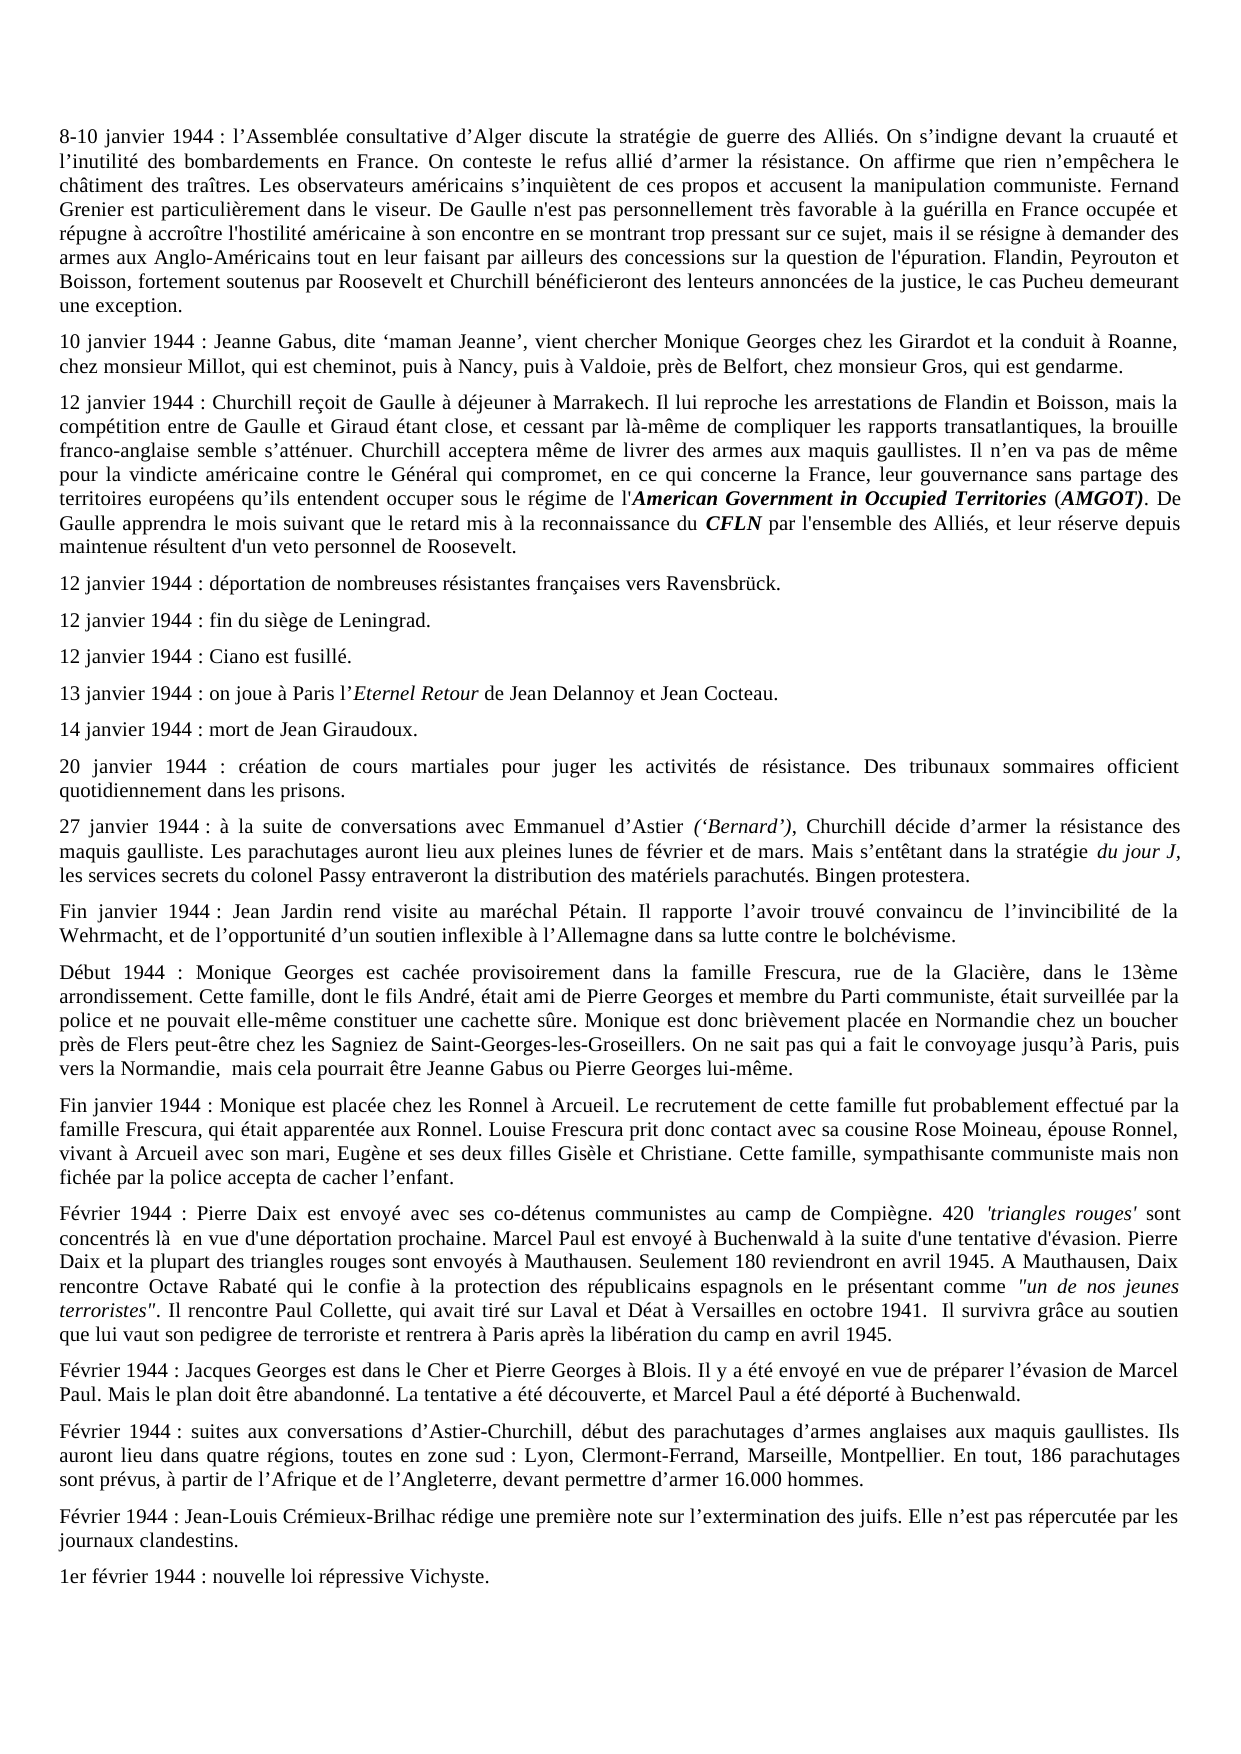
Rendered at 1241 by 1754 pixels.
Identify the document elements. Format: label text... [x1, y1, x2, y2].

text Février 1944 : suites aux conversations d’Astier-Churchill, début des parachutages d’armes anglaises aux maquis gaullistes. Ils auront lieu dans quatre régions, toutes en zone sud : Lyon, Clermont-Ferrand, Marseille, Montpellier. En tout, 186 parachutages sont prévus, à partir de l’Afrique et de l’Angleterre, devant permettre d’armer 16.000 hommes. [59, 1419, 1181, 1491]
text Fin janvier 1944 : Monique est placée chez les Ronnel à Arcueil. Le recrutement de cette famille fut probablement effectué par la famille Frescura, qui était apparentée aux Ronnel. Louise Frescura prit donc contact avec sa cousine Rose Moineau, épouse Ronnel, vivant à Arcueil avec son mari, Eugène et ses deux filles Gisèle et Christiane. Cette famille, sympathisante communiste mais non fichée par la police accepta de cacher l’enfant. [59, 1092, 1181, 1189]
text 20 janvier 1944 : création de cours martiales pour juger les activités de résistance. Des tribunaux sommaires officient quotidiennement dans les prisons. [59, 754, 1181, 802]
text 14 janvier 1944 : mort de Jean Giraudoux. [59, 717, 1181, 741]
text 12 janvier 1944 : Churchill reçoit de Gaulle à déjeuner à Marrakech. Il lui reproche les arrestations de Flandin et Boisson, mais la compétition entre de Gaulle et Giraud étant close, et cessant par là-même de compliquer les rapports transatlantiques, la brouille franco-anglaise semble s’atténuer. Churchill acceptera même de livrer des armes aux maquis gaullistes. Il n’en va pas de même pour la vindicte américaine contre le Général qui compromet, en ce qui concerne la France, leur gouvernance sans partage des territoires européens qu’ils entendent occuper sous le régime de l'American Government in Occupied Territories (AMGOT). De Gaulle apprendra le mois suivant que le retard mis à la reconnaissance du CFLN par l'ensemble des Alliés, et leur réserve depuis maintenue résultent d'un veto personnel de Roosevelt. [59, 390, 1181, 558]
text Février 1944 : Jacques Georges est dans le Cher et Pierre Georges à Blois. Il y a été envoyé en vue de préparer l’évasion de Marcel Paul. Mais le plan doit être abandonné. La tentative a été découverte, et Marcel Paul a été déporté à Buchenwald. [59, 1358, 1181, 1406]
text 13 janvier 1944 : on joue à Paris l’Eternel Retour de Jean Delannoy et Jean Cocteau. [59, 681, 1181, 705]
text 10 janvier 1944 : Jeanne Gabus, dite ‘maman Jeanne’, vient chercher Monique Georges chez les Girardot et la conduit à Roanne, chez monsieur Millot, qui est cheminot, puis à Nancy, puis à Valdoie, près de Belfort, chez monsieur Gros, qui est gendarme. [59, 329, 1181, 377]
text Février 1944 : Pierre Daix est envoyé avec ses co-détenus communistes au camp de Compiègne. 420 'triangles rouges' sont concentrés là en vue d'une déportation prochaine. Marcel Paul est envoyé à Buchenwald à la suite d'une tentative d'évasion. Pierre Daix et la plupart des triangles rouges sont envoyés à Mauthausen. Seulement 180 reviendront en avril 1945. A Mauthausen, Daix rencontre Octave Rabaté qui le confie à la protection des républicains espagnols en le présentant comme "un de nos jeunes terroristes". Il rencontre Paul Collette, qui avait tiré sur Laval et Déat à Versailles en octobre 1941. Il survivra grâce au soutien que lui vaut son pedigree de terroriste et rentrera à Paris après la libération du camp en avril 1945. [59, 1201, 1181, 1346]
text Début 1944 : Monique Georges est cachée provisoirement dans la famille Frescura, rue de la Glacière, dans le 13ème arrondissement. Cette famille, dont le fils André, était ami de Pierre Georges et membre du Parti communiste, était surveillée par la police et ne pouvait elle-même constituer une cachette sûre. Monique est donc brièvement placée en Normandie chez un boucher près de Flers peut-être chez les Sagniez de Saint-Georges-les-Groseillers. On ne sait pas qui a fait le convoyage jusqu’à Paris, puis vers la Normandie, mais cela pourrait être Jeanne Gabus ou Pierre Georges lui-même. [59, 960, 1181, 1080]
text 12 janvier 1944 : Ciano est fusillé. [59, 644, 1181, 668]
text 12 janvier 1944 : déportation de nombreuses résistantes françaises vers Ravensbrück. [59, 571, 1181, 595]
text Février 1944 : Jean-Louis Crémieux-Brilhac rédige une première note sur l’extermination des juifs. Elle n’est pas répercutée par les journaux clandestins. [59, 1503, 1181, 1552]
text 12 janvier 1944 : fin du siège de Leningrad. [59, 607, 1181, 632]
text 1er février 1944 : nouvelle loi répressive Vichyste. [59, 1564, 1181, 1588]
text Fin janvier 1944 : Jean Jardin rend visite au maréchal Pétain. Il rapporte l’avoir trouvé convaincu de l’invincibilité de la Wehrmacht, et de l’opportunité d’un soutien inflexible à l’Allemagne dans sa lutte contre le bolchévisme. [59, 899, 1181, 947]
text 8-10 janvier 1944 : l’Assemblée consultative d’Alger discute la stratégie de guerre des Alliés. On s’indigne devant la cruauté et l’inutilité des bombardements en France. On conteste le refus allié d’armer la résistance. On affirme que rien n’empêchera le châtiment des traîtres. Les observateurs américains s’inquiètent de ces propos et accusent la manipulation communiste. Fernand Grenier est particulièrement dans le viseur. De Gaulle n'est pas personnellement très favorable à la guérilla en France occupée et répugne à accroître l'hostilité américaine à son encontre en se montrant trop pressant sur ce sujet, mais il se résigne à demander des armes aux Anglo-Américains tout en leur faisant par ailleurs des concessions sur la question de l'épuration. Flandin, Peyrouton et Boisson, fortement soutenus par Roosevelt et Churchill bénéficieront des lenteurs annoncées de la justice, le cas Pucheu demeurant une exception. [59, 124, 1181, 317]
text 27 janvier 1944 : à la suite de conversations avec Emmanuel d’Astier (‘Bernard’), Churchill décide d’armer la résistance des maquis gaulliste. Les parachutages auront lieu aux pleines lunes de février et de mars. Mais s’entêtant dans la stratégie du jour J, les services secrets du colonel Passy entraveront la distribution des matériels parachutés. Bingen protestera. [59, 814, 1181, 887]
